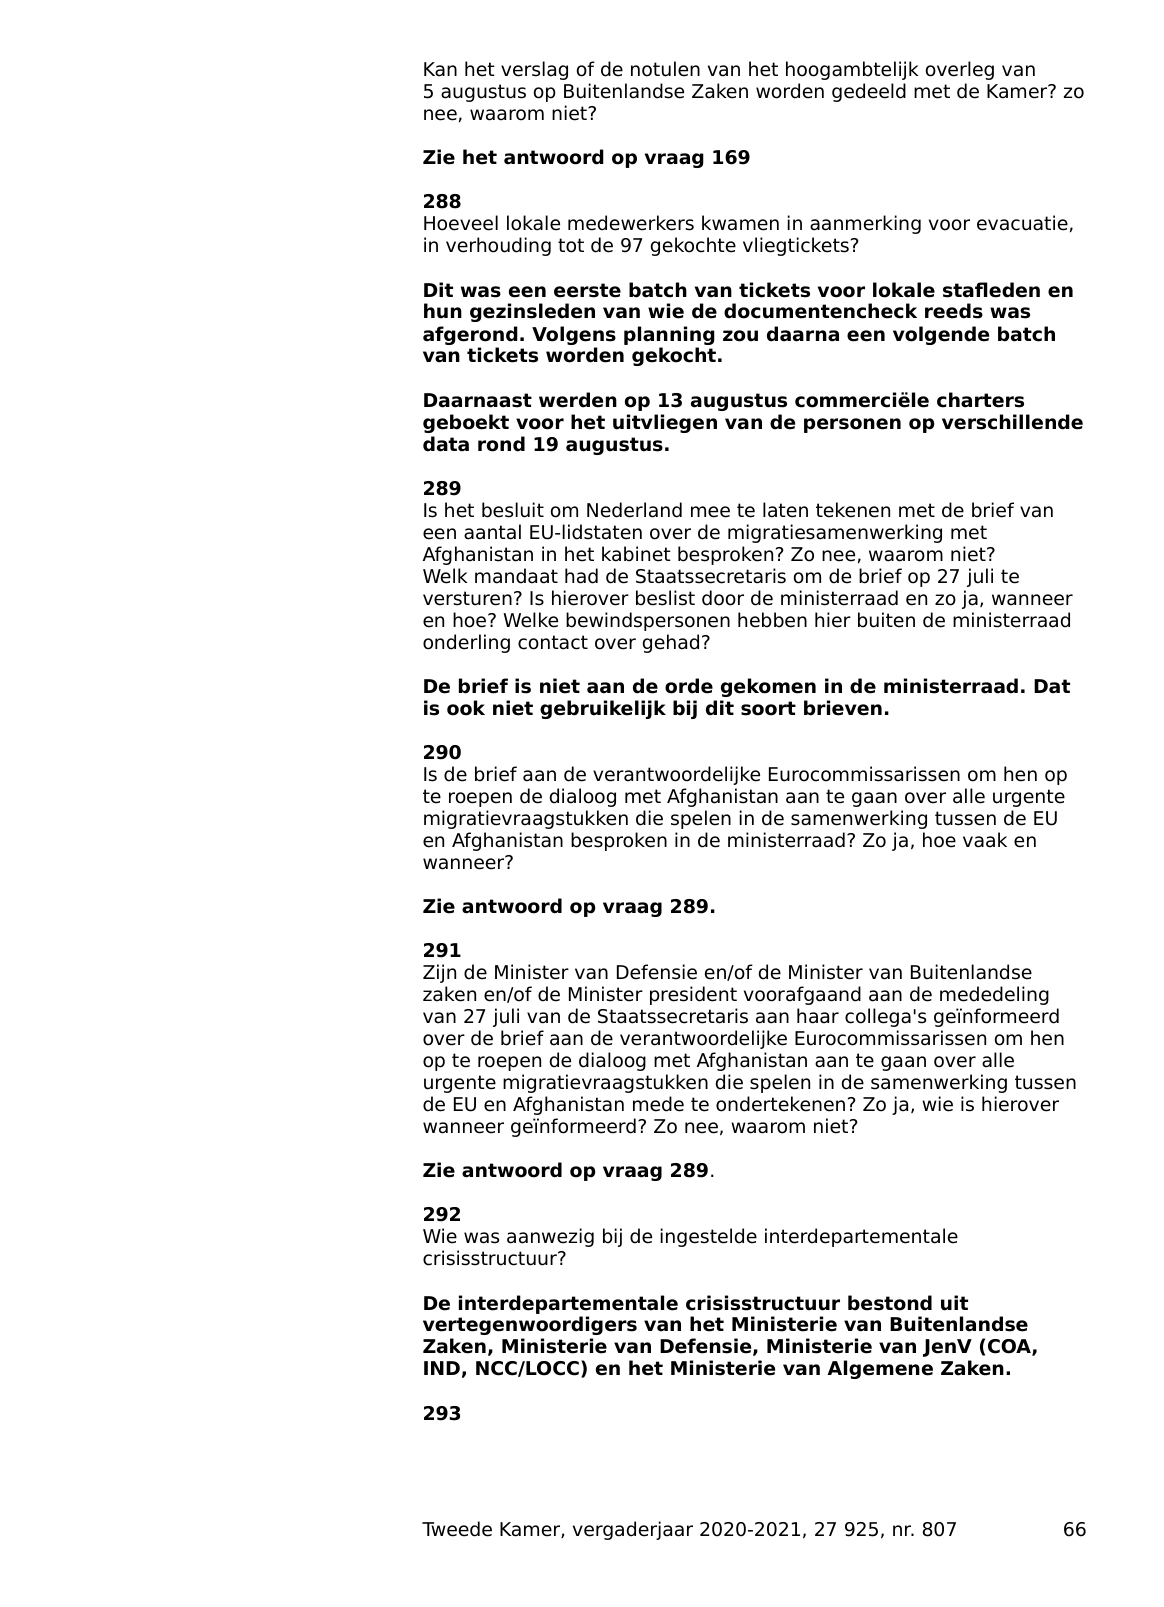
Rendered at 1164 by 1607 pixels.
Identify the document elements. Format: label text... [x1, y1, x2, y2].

text Wie was aanwezig bij de ingestelde interdepartementale crisisstructuur? [422, 1226, 1087, 1270]
text Zie het antwoord op vraag 169 [422, 147, 1087, 169]
text 293 [422, 1402, 1087, 1424]
text Zijn de Minister van Defensie en/of de Minister van Buitenlandse zaken en/of de Minister president voorafgaand aan de mededeling van 27 juli van de Staatssecretaris aan haar collega's geïnformeerd over de brief aan de verantwoordelijke Eurocommissarissen om hen op te roepen de dialoog met Afghanistan aan te gaan over alle urgente migratievraagstukken die spelen in de samenwerking tussen de EU en Afghanistan mede te ondertekenen? Zo ja, wie is hierover wanneer geïnformeerd? Zo nee, waarom niet? [422, 962, 1087, 1138]
text Daarnaast werden op 13 augustus commerciële charters geboekt voor het uitvliegen van de personen op verschillende data rond 19 augustus. [422, 389, 1087, 456]
text Is het besluit om Nederland mee te laten tekenen met de brief van een aantal EU-lidstaten over de migratiesamenwerking met Afghanistan in het kabinet besproken? Zo nee, waarom niet? [422, 500, 1087, 566]
text Zie antwoord op vraag 289. [422, 896, 1087, 918]
text 288 [422, 191, 1087, 213]
text Zie antwoord op vraag 289. [422, 1160, 1087, 1182]
text De interdepartementale crisisstructuur bestond uit vertegenwoordigers van het Ministerie van Buitenlandse Zaken, Ministerie van Defensie, Ministerie van JenV (COA, IND, NCC/LOCC) en het Ministerie van Algemene Zaken. [422, 1292, 1087, 1380]
text Welk mandaat had de Staatssecretaris om de brief op 27 juli te versturen? Is hierover beslist door de ministerraad en zo ja, wanneer en hoe? Welke bewindspersonen hebben hier buiten de ministerraad onderling contact over gehad? [422, 566, 1087, 653]
text 289 [422, 478, 1087, 500]
text Kan het verslag of de notulen van het hoogambtelijk overleg van 5 augustus op Buitenlandse Zaken worden gedeeld met de Kamer? zo nee, waarom niet? [422, 59, 1087, 125]
text Hoeveel lokale medewerkers kwamen in aanmerking voor evacuatie, in verhouding tot de 97 gekochte vliegtickets? [422, 213, 1087, 257]
text 290 [422, 742, 1087, 764]
text Dit was een eerste batch van tickets voor lokale stafleden en hun gezinsleden van wie de documentencheck reeds was afgerond. Volgens planning zou daarna een volgende batch van tickets worden gekocht. [422, 279, 1087, 367]
text 291 [422, 940, 1087, 962]
text 292 [422, 1204, 1087, 1226]
text Is de brief aan de verantwoordelijke Eurocommissarissen om hen op te roepen de dialoog met Afghanistan aan te gaan over alle urgente migratievraagstukken die spelen in de samenwerking tussen de EU en Afghanistan besproken in de ministerraad? Zo ja, hoe vaak en wanneer? [422, 764, 1087, 874]
text De brief is niet aan de orde gekomen in de ministerraad. Dat is ook niet gebruikelijk bij dit soort brieven. [422, 676, 1087, 720]
